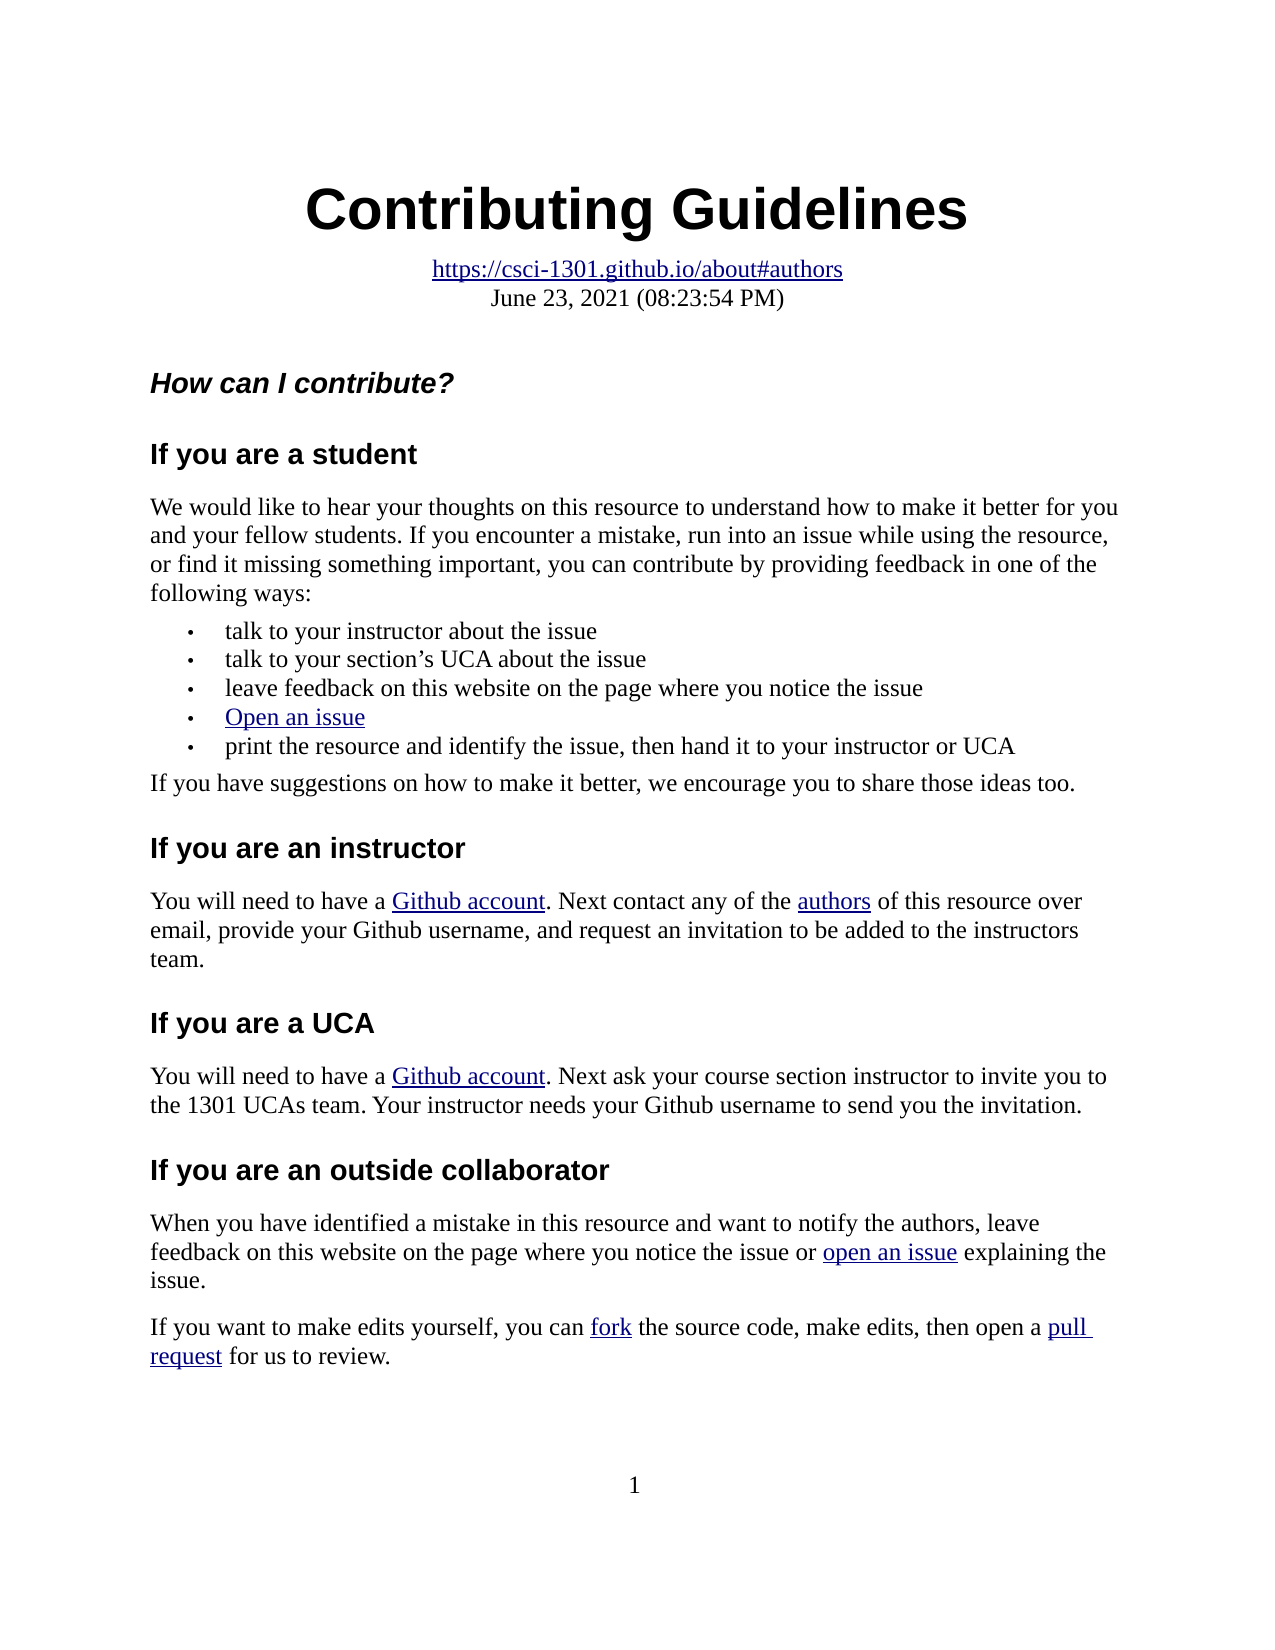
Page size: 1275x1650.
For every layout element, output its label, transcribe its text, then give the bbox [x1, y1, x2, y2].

list leave feedback on this website on the page where you notice the issue [187, 673, 1125, 702]
text June 23, 2021 (08:23:54 PM) [150, 283, 1125, 312]
list talk to your section’s UCA about the issue [187, 644, 1125, 673]
text When you have identified a mistake in this resource and want to notify the authors, leave feedback on this website on the page where you notice the issue or open an issue explaining the issue. [150, 1208, 1125, 1294]
text If you have suggestions on how to make it better, we encourage you to share those ideas too. [150, 768, 1125, 797]
text You will need to have a Github account. Next contact any of the authors of this resource over email, provide your Github username, and request an invitation to be added to the instructors team. [150, 886, 1125, 972]
text You will need to have a Github account. Next ask your course section instructor to invite you to the 1301 UCAs team. Your instructor needs your Github username to send you the invitation. [150, 1061, 1125, 1119]
list talk to your instructor about the issue [187, 616, 1125, 644]
text We would like to hear your thoughts on this resource to understand how to make it better for you and your fellow students. If you encounter a mistake, run into an issue while using the resource, or find it missing something important, you can contribute by providing feedback in one of the following ways: [150, 492, 1125, 607]
title Contributing Guidelines [150, 175, 1125, 242]
subtitle If you are a student [150, 437, 1125, 470]
subtitle If you are an instructor [150, 831, 1125, 865]
list print the resource and identify the issue, then hand it to your instructor or UCA [187, 731, 1125, 759]
text https://csci-1301.github.io/about#authors [150, 254, 1125, 283]
subtitle How can I contribute? [150, 366, 1125, 399]
subtitle If you are an outside collaborator [150, 1153, 1125, 1186]
subtitle If you are a UCA [150, 1006, 1125, 1040]
list Open an issue [187, 702, 1125, 731]
text If you want to make edits yourself, you can fork the source code, make edits, then open a pull request for us to review. [150, 1312, 1125, 1369]
